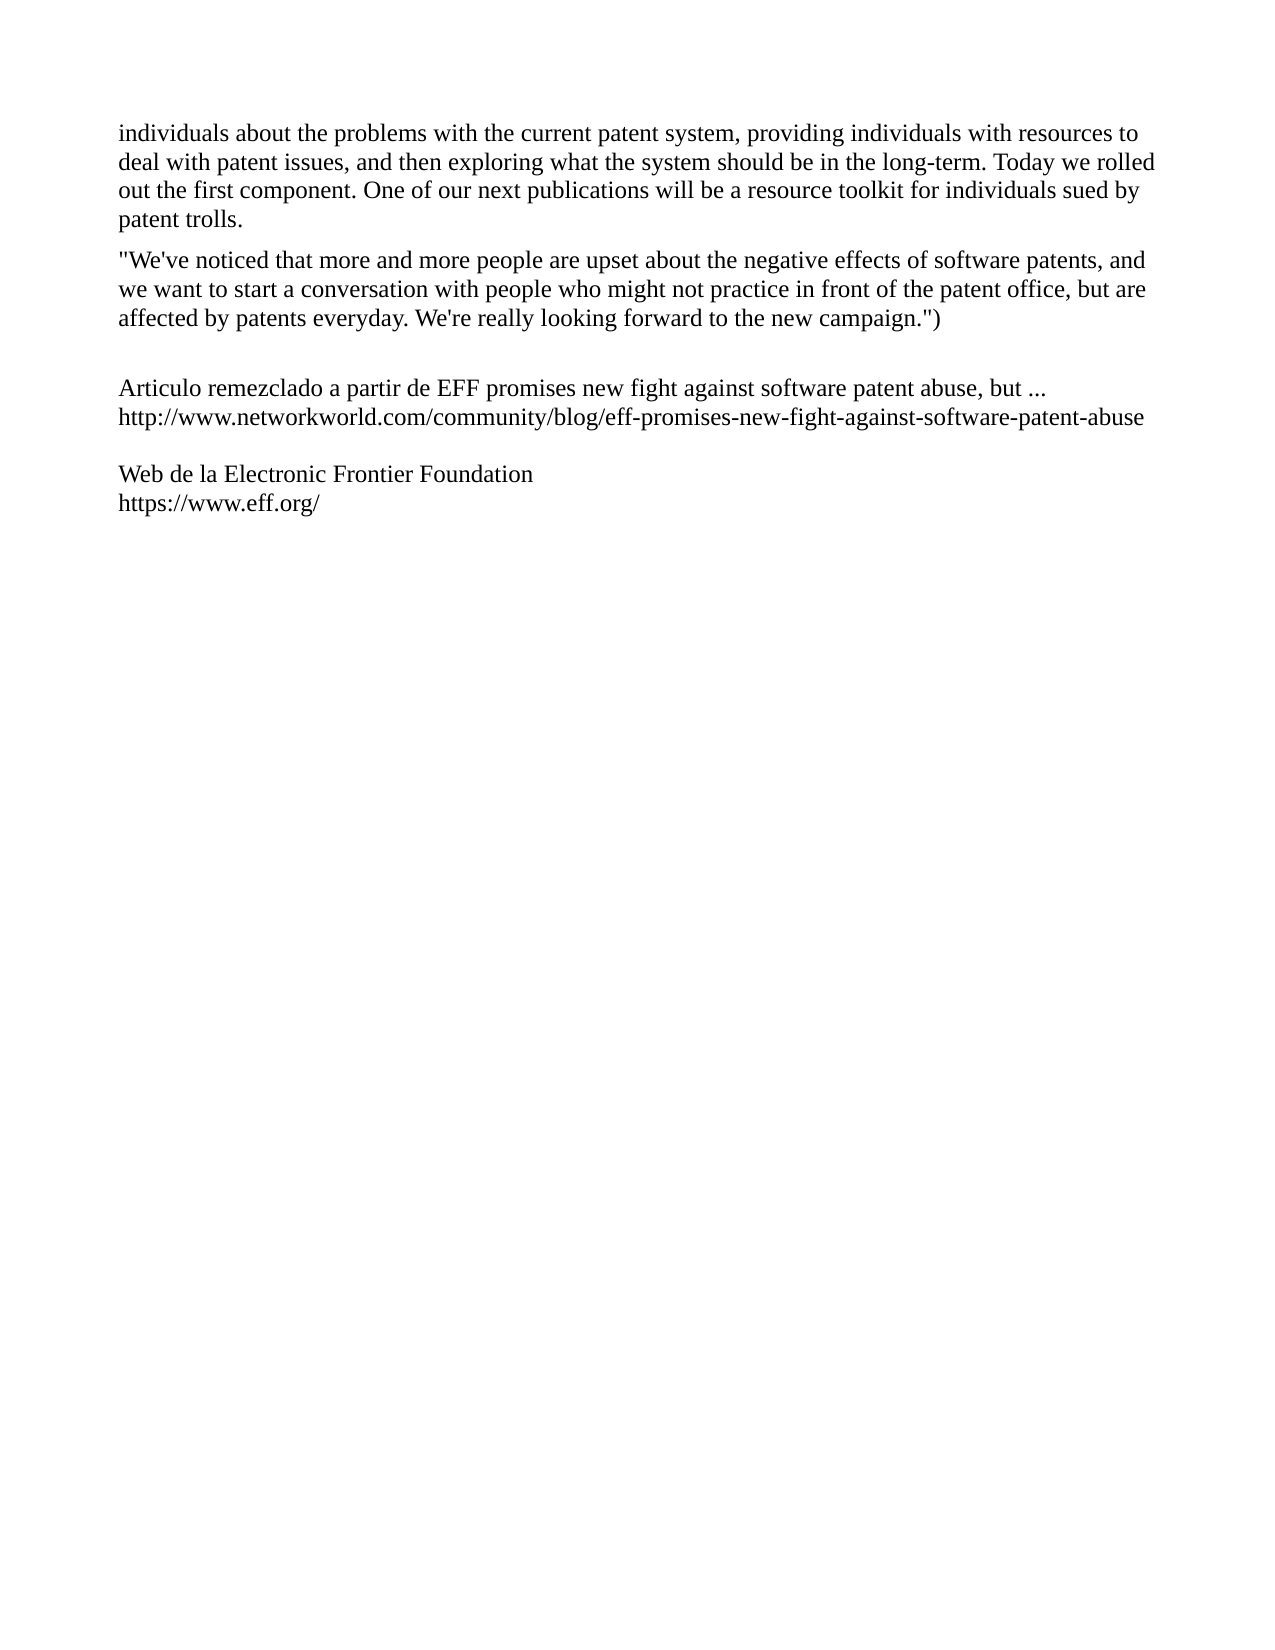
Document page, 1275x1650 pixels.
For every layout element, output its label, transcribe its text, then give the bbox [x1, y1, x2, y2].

text Web de la Electronic Frontier Foundation [118, 459, 1157, 488]
text Articulo remezclado a partir de EFF promises new fight against software patent abuse, but ... [118, 373, 1157, 402]
text individuals about the problems with the current patent system, providing individuals with resources to deal with patent issues, and then exploring what the system should be in the long-term. Today we rolled out the first component. One of our next publications will be a resource toolkit for individuals sued by patent trolls. [118, 118, 1157, 233]
text http://www.networkworld.com/community/blog/eff-promises-new-fight-against-software-patent-abuse [118, 402, 1157, 431]
text https://www.eff.org/ [118, 488, 1157, 517]
text "We've noticed that more and more people are upset about the negative effects of software patents, and we want to start a conversation with people who might not practice in front of the patent office, but are affected by patents everyday. We're really looking forward to the new campaign.") [118, 246, 1157, 332]
